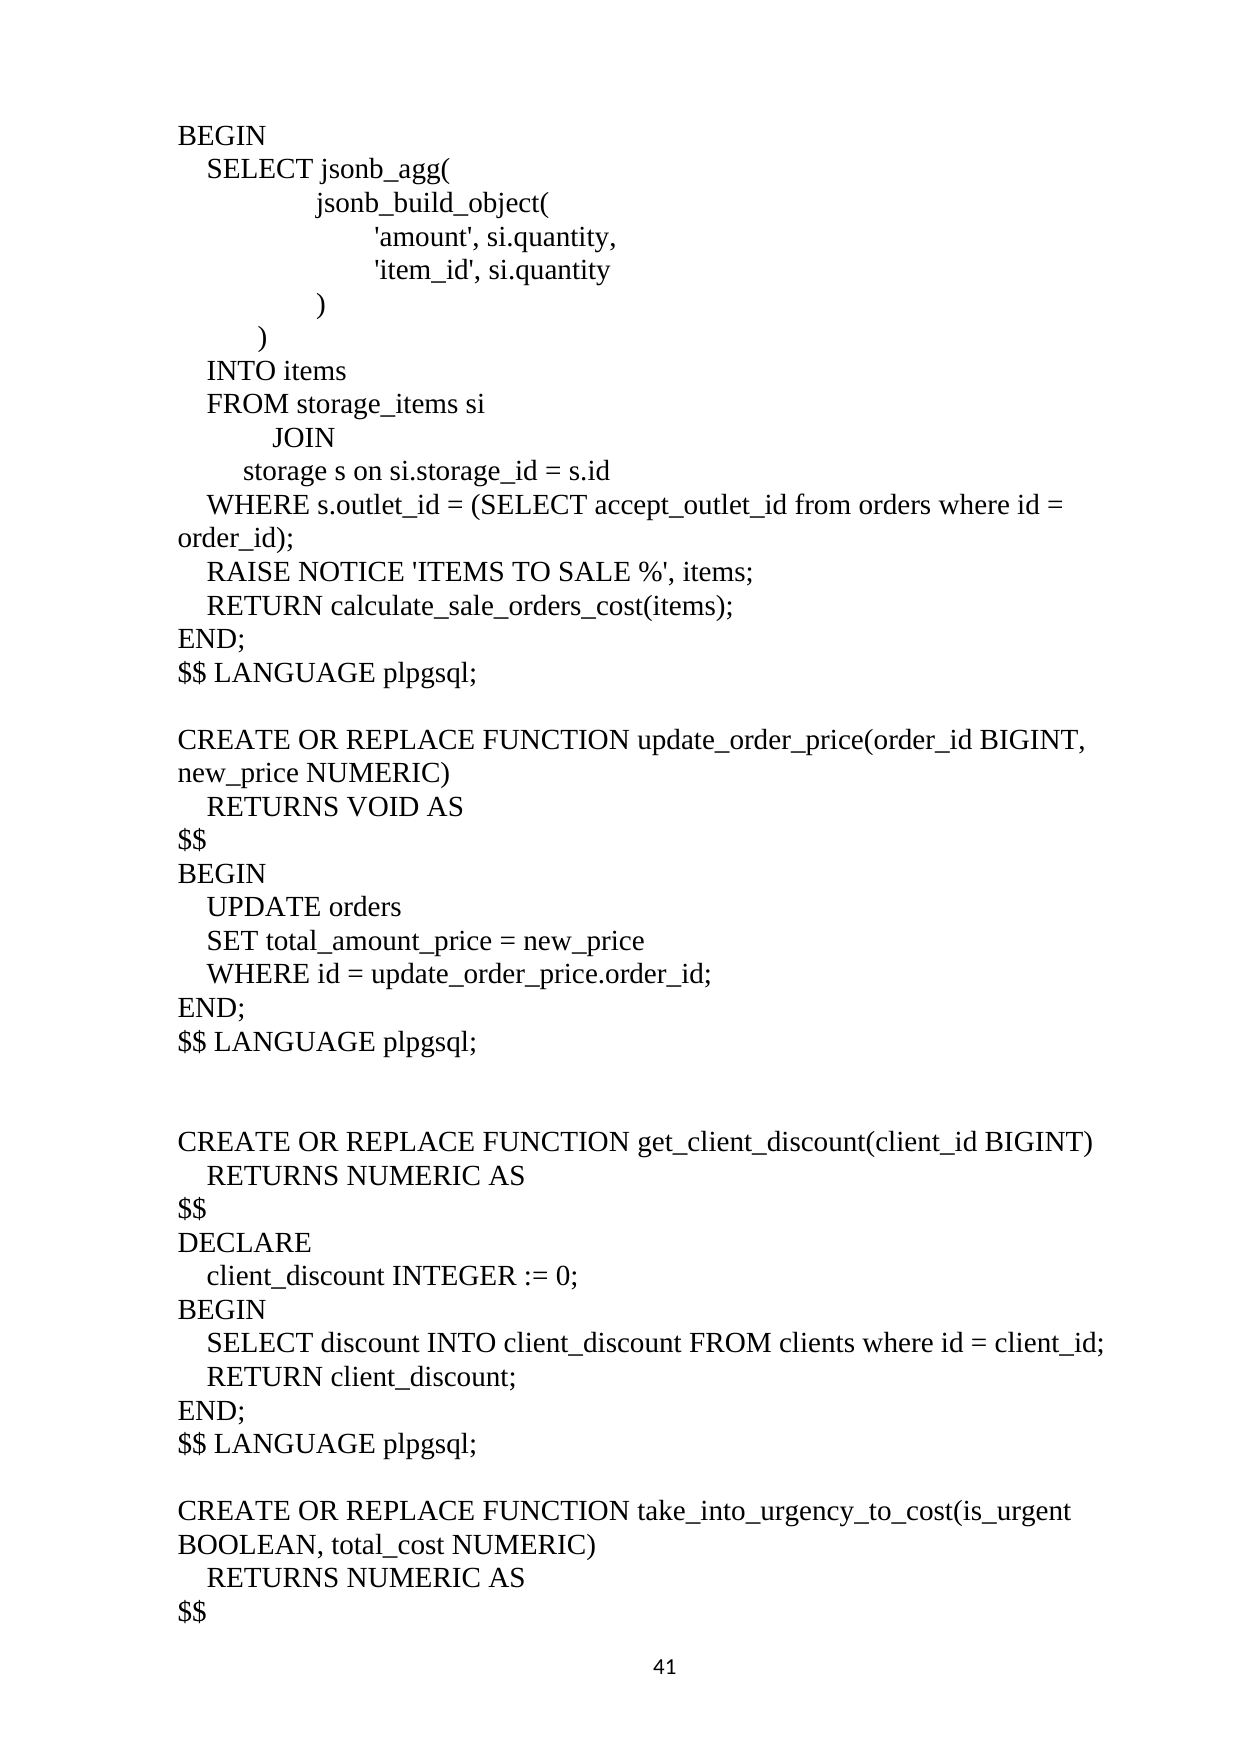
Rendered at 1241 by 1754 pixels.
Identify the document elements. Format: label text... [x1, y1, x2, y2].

text END; [177, 990, 1152, 1024]
text $$ [177, 822, 1152, 856]
text WHERE id = update_order_price.order_id; [177, 957, 1152, 990]
text ) [177, 319, 1152, 353]
text storage s on si.storage_id = s.id [177, 453, 1152, 487]
text SELECT discount INTO client_discount FROM clients where id = client_id; [177, 1326, 1152, 1359]
text CREATE OR REPLACE FUNCTION take_into_urgency_to_cost(is_urgent BOOLEAN, total_cost NUMERIC) [177, 1493, 1152, 1560]
text DECLARE [177, 1225, 1152, 1258]
text END; [177, 1393, 1152, 1426]
text jsonb_build_object( [177, 185, 1152, 219]
text END; [177, 621, 1152, 655]
text $$ LANGUAGE plpgsql; [177, 655, 1152, 688]
text JOIN [177, 420, 1152, 453]
text 'item_id', si.quantity [177, 252, 1152, 286]
text CREATE OR REPLACE FUNCTION get_client_discount(client_id BIGINT) [177, 1124, 1152, 1158]
text client_discount INTEGER := 0; [177, 1258, 1152, 1292]
text RETURN calculate_sale_orders_cost(items); [177, 588, 1152, 621]
text RETURNS NUMERIC AS [177, 1158, 1152, 1191]
text SELECT jsonb_agg( [177, 152, 1152, 185]
text BEGIN [177, 118, 1152, 152]
text WHERE s.outlet_id = (SELECT accept_outlet_id from orders where id = order_id); [177, 487, 1152, 554]
text $$ [177, 1191, 1152, 1225]
text BEGIN [177, 856, 1152, 889]
text $$ LANGUAGE plpgsql; [177, 1426, 1152, 1460]
text CREATE OR REPLACE FUNCTION update_order_price(order_id BIGINT, new_price NUMERIC) [177, 722, 1152, 789]
text 'amount', si.quantity, [177, 219, 1152, 252]
text $$ [177, 1594, 1152, 1627]
text ) [177, 286, 1152, 319]
text $$ LANGUAGE plpgsql; [177, 1024, 1152, 1057]
text RAISE NOTICE 'ITEMS TO SALE %', items; [177, 554, 1152, 588]
text FROM storage_items si [177, 386, 1152, 420]
text RETURN client_discount; [177, 1359, 1152, 1393]
text RETURNS VOID AS [177, 789, 1152, 822]
text UPDATE orders [177, 889, 1152, 923]
text RETURNS NUMERIC AS [177, 1560, 1152, 1594]
text SET total_amount_price = new_price [177, 923, 1152, 957]
text BEGIN [177, 1292, 1152, 1326]
text INTO items [177, 353, 1152, 386]
